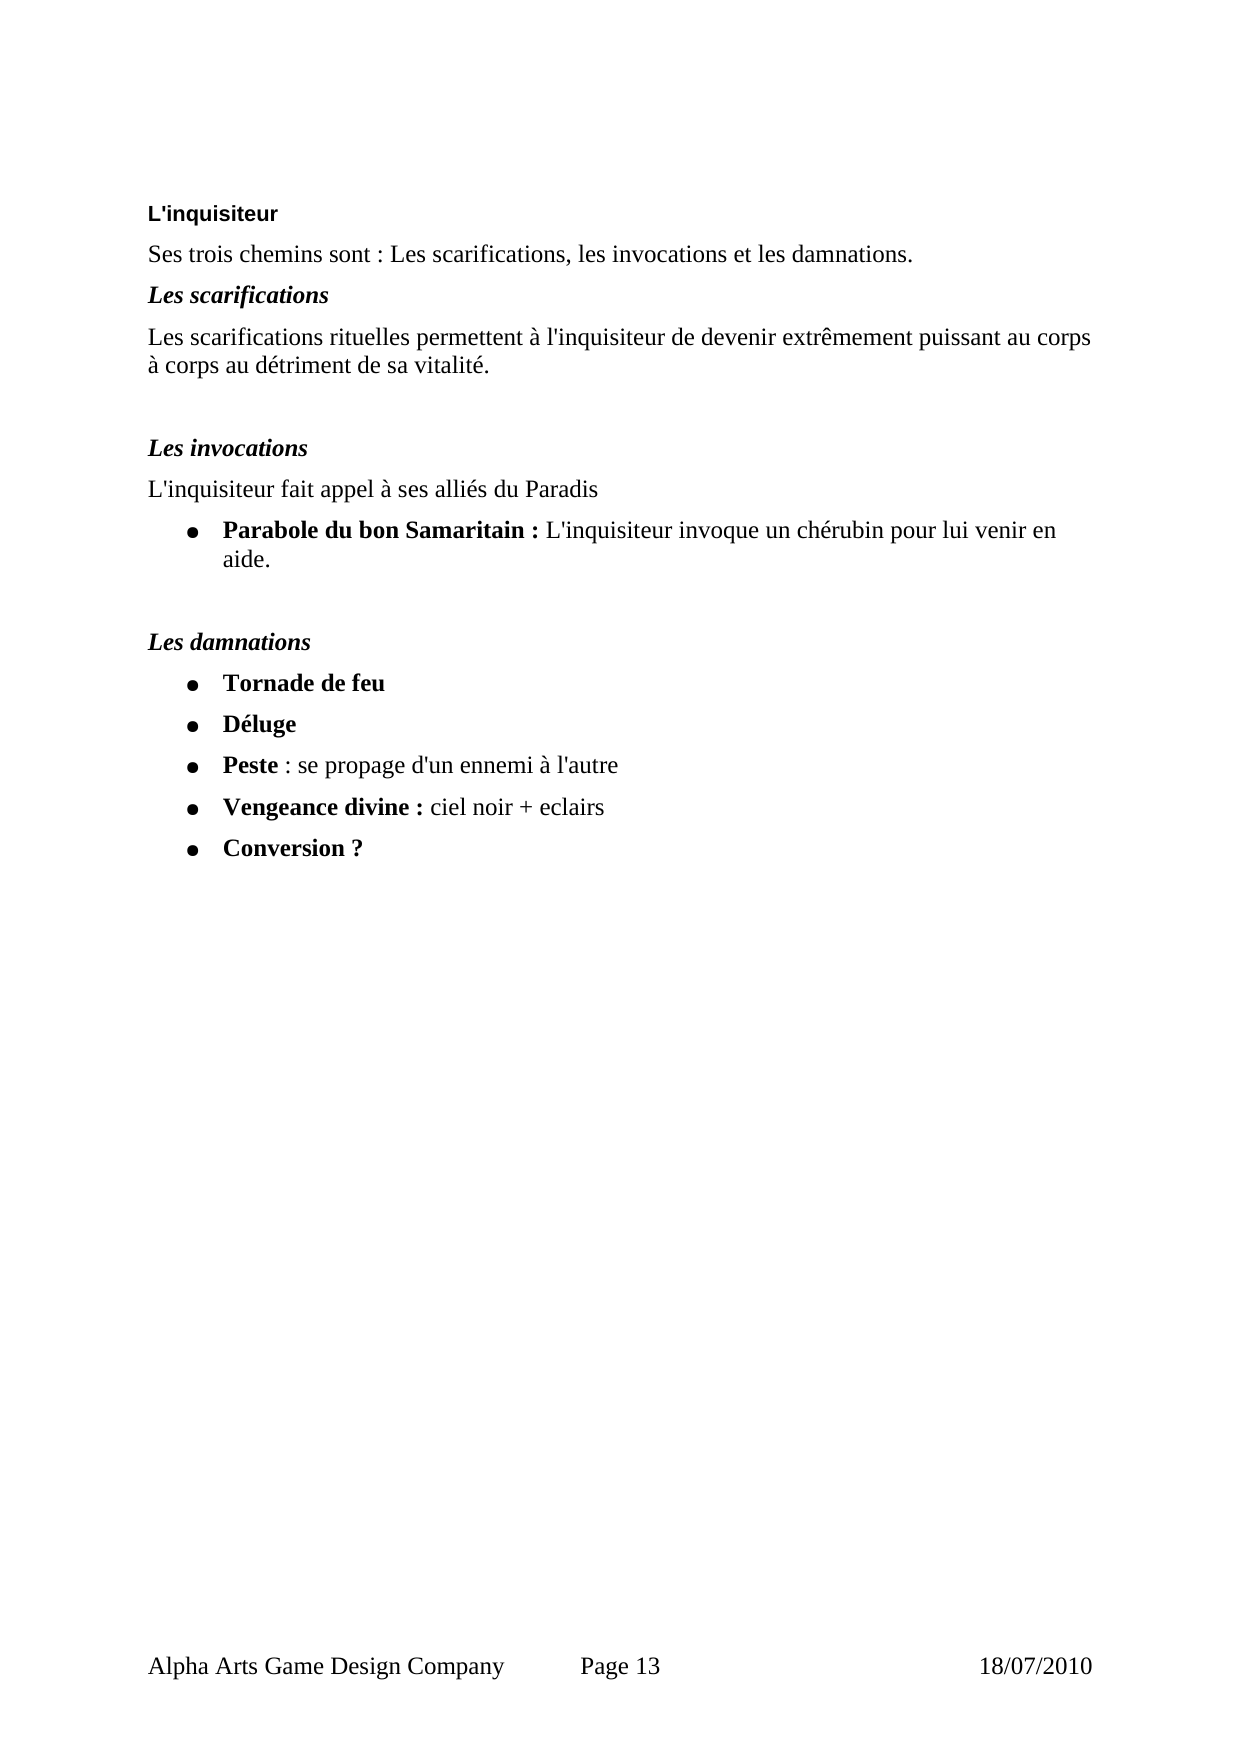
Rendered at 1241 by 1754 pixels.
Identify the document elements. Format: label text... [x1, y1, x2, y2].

list Déluge [185, 709, 1092, 738]
text Les invocations [148, 433, 1092, 462]
subtitle L'inquisiteur [148, 201, 1092, 227]
text Les damnations [148, 627, 1092, 655]
list Vengeance divine : ciel noir + eclairs [185, 792, 1092, 820]
list Peste : se propage d'un ennemi à l'autre [185, 750, 1092, 779]
text Les scarifications rituelles permettent à l'inquisiteur de devenir extrêmement puissant au corps à corps au détriment de sa vitalité. [148, 322, 1092, 379]
list Parabole du bon Samaritain : L'inquisiteur invoque un chérubin pour lui venir en aide. [185, 515, 1092, 573]
text L'inquisiteur fait appel à ses alliés du Paradis [148, 474, 1092, 503]
text Les scarifications [148, 280, 1092, 309]
text Ses trois chemins sont : Les scarifications, les invocations et les damnations. [148, 239, 1092, 268]
list Conversion ? [185, 833, 1092, 862]
list Tornade de feu [185, 668, 1092, 697]
